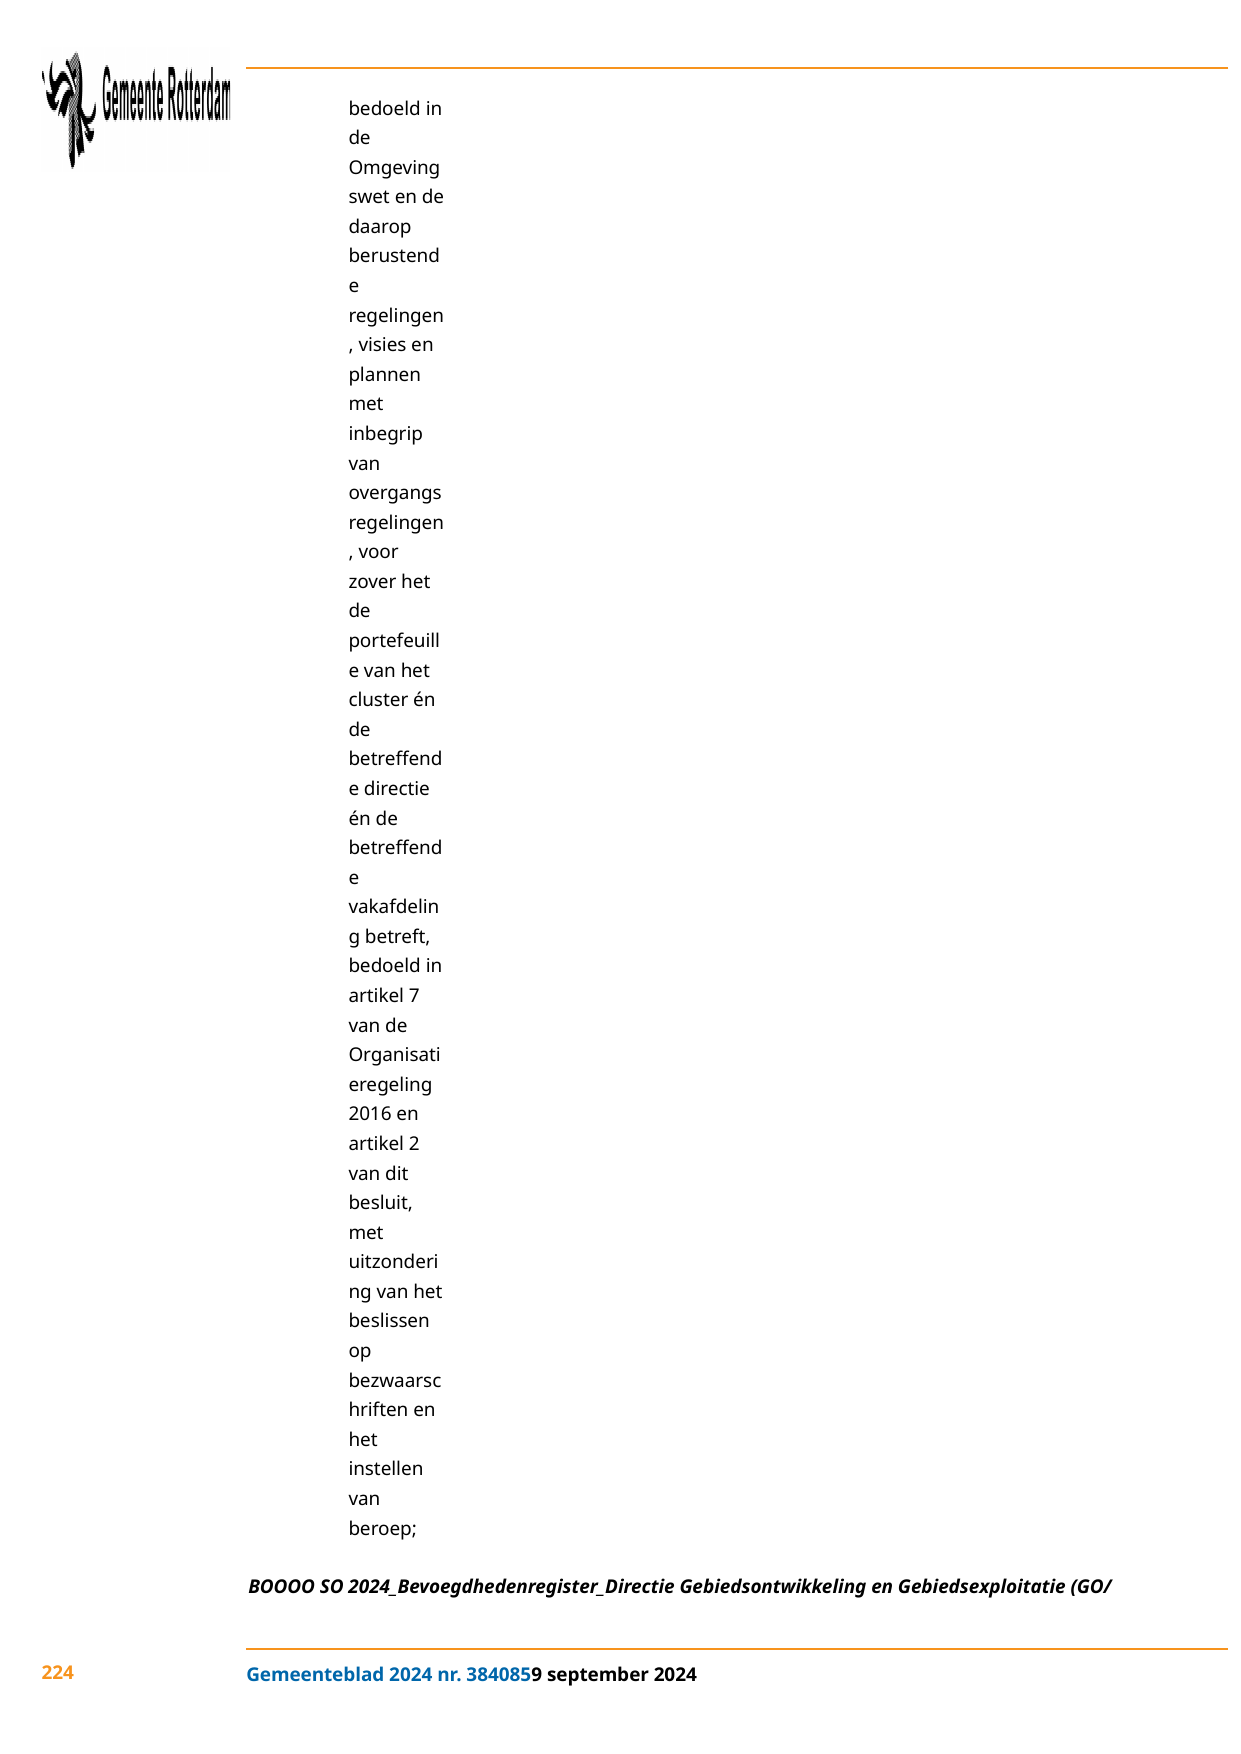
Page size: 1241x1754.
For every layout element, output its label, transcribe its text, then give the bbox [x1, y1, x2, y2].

table_cell [449, 95, 549, 1541]
table_cell [951, 95, 1051, 1541]
table_cell [549, 95, 649, 1541]
text BOOOO SO 2024_Bevoegdhedenregister_Directie Gebiedsontwikkeling en Gebiedsexploitatie (GO/ [248, 1573, 1152, 1599]
table_cell [248, 95, 348, 1541]
table_cell [650, 95, 750, 1541]
table_cell [750, 95, 850, 1541]
table_cell [850, 95, 951, 1541]
table_cell bedoeld in de Omgevingswet en de daarop berustende regelingen, visies en plannen met inbegrip van overgangsregelingen, voor zover het de portefeuille van het cluster én de betreffende directie én de betreffende vakafdeling betreft, bedoeld in artikel 7 van de Organisatieregeling 2016 en artikel 2 van dit besluit, met uitzondering van het beslissen op bezwaarschriften en het instellen van beroep; [348, 95, 449, 1541]
table_cell [1051, 95, 1152, 1541]
picture [41, 47, 231, 172]
